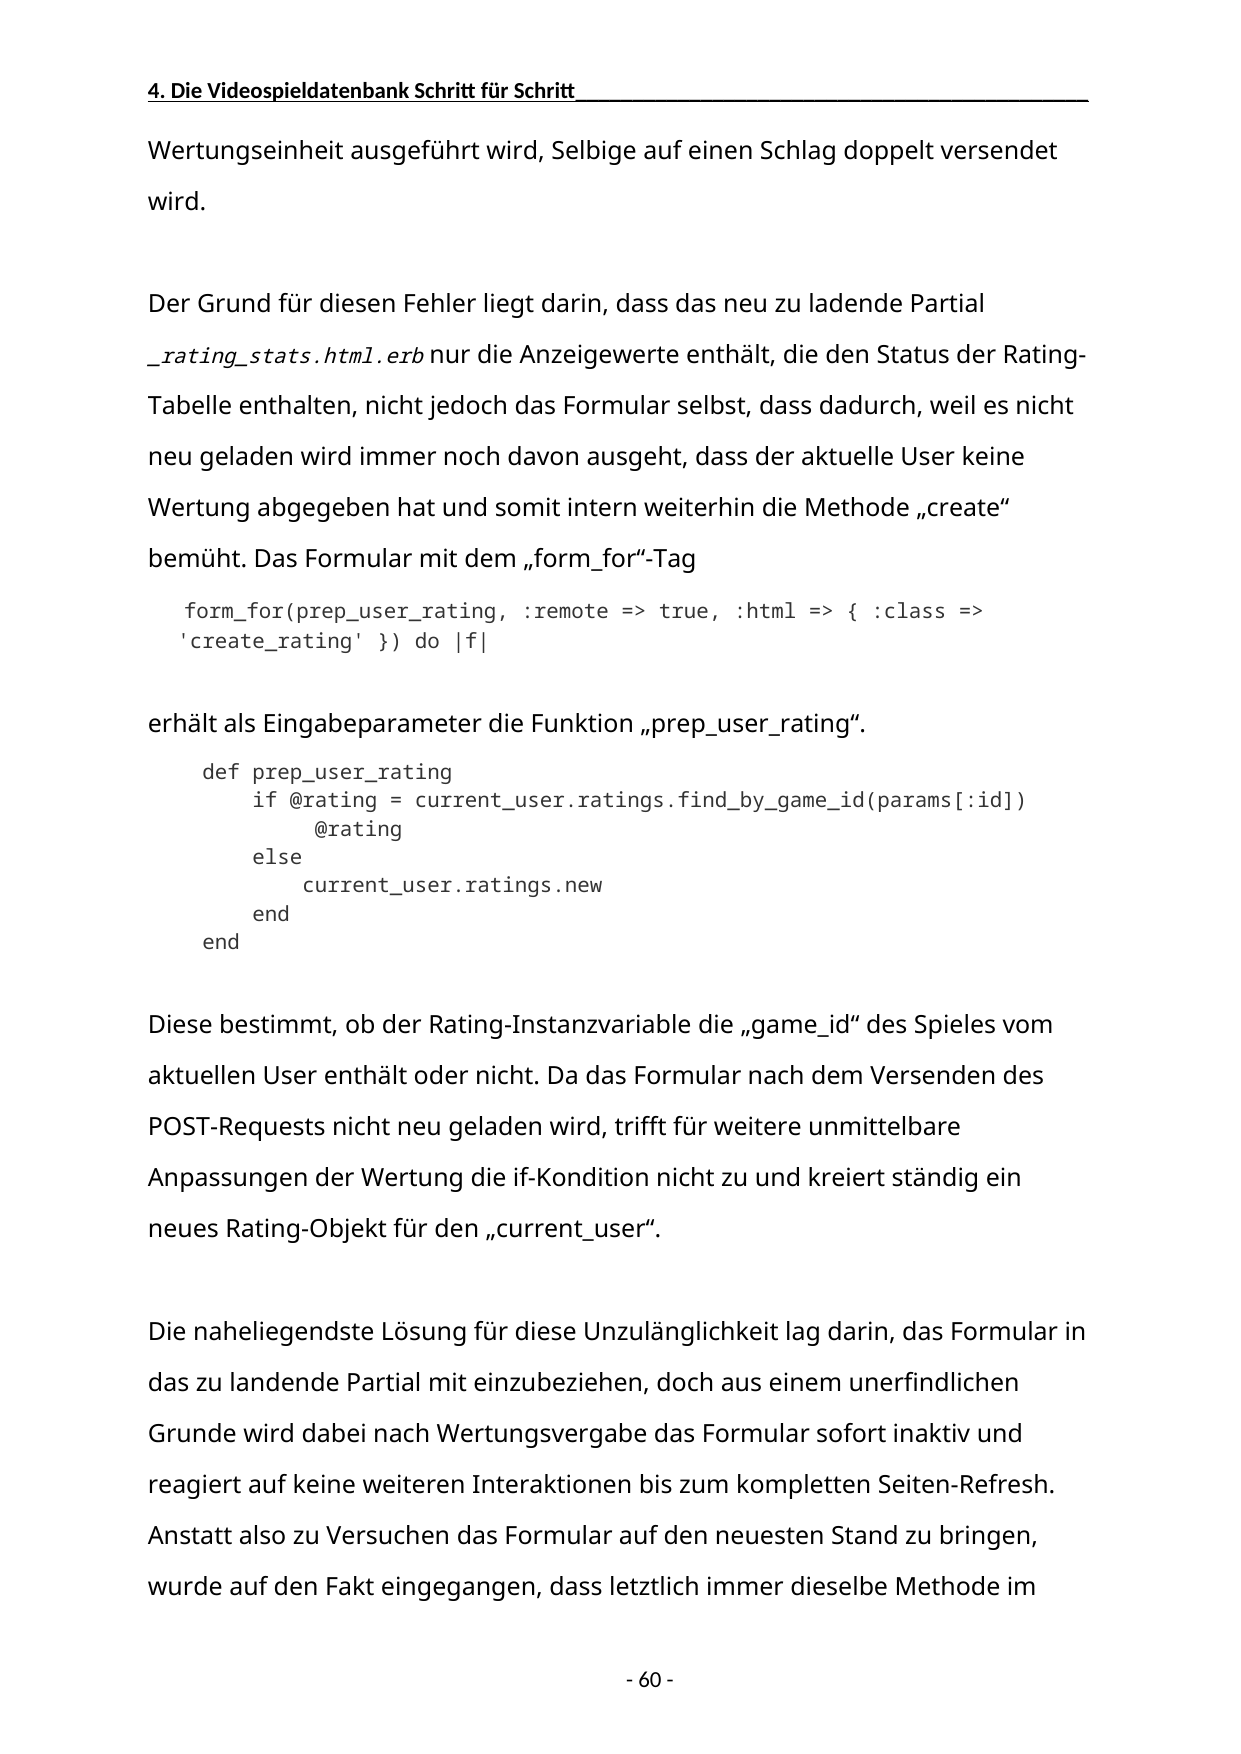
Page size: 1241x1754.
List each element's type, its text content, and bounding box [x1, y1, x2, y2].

text end [177, 927, 1093, 956]
text erhält als Eingabeparameter die Funktion „prep_user_rating“. [148, 706, 1093, 740]
text current_user.ratings.new [177, 871, 1093, 899]
text Diese bestimmt, ob der Rating-Instanzvariable die „game_id“ des Spieles vom aktuellen User enthält oder nicht. Da das Formular nach dem Versenden des POST-Requests nicht neu geladen wird, trifft für weitere unmittelbare Anpassungen der Wertung die if-Kondition nicht zu und kreiert ständig ein neues Rating-Objekt für den „current_user“. [148, 1007, 1093, 1245]
text end [177, 899, 1093, 927]
text Die naheliegendste Lösung für diese Unzulänglichkeit lag darin, das Formular in das zu landende Partial mit einzubeziehen, doch aus einem unerfindlichen Grunde wird dabei nach Wertungsvergabe das Formular sofort inaktiv und reagiert auf keine weiteren Interaktionen bis zum kompletten Seiten-Refresh. [148, 1313, 1093, 1500]
text Wertungseinheit ausgeführt wird, Selbige auf einen Schlag doppelt versendet wird. [148, 133, 1093, 218]
text form_for(prep_user_rating, :remote => true, :html => { :class => 'create_rating' }) do |f| [177, 592, 1093, 655]
text else [177, 842, 1093, 871]
text @rating [177, 814, 1093, 842]
text def prep_user_rating [177, 757, 1093, 785]
text Anstatt also zu Versuchen das Formular auf den neuesten Stand zu bringen, wurde auf den Fakt eingegangen, dass letztlich immer dieselbe Methode im [148, 1517, 1093, 1602]
text if @rating = current_user.ratings.find_by_game_id(params[:id]) [177, 785, 1093, 814]
text Der Grund für diesen Fehler liegt darin, dass das neu zu ladende Partial _rating_stats.html.erb nur die Anzeigewerte enthält, die den Status der Rating-Tabelle enthalten, nicht jedoch das Formular selbst, dass dadurch, weil es nicht neu geladen wird immer noch davon ausgeht, dass der aktuelle User keine Wertung abgegeben hat und somit intern weiterhin die Methode „create“ bemüht. Das Formular mit dem „form_for“-Tag [148, 286, 1093, 575]
